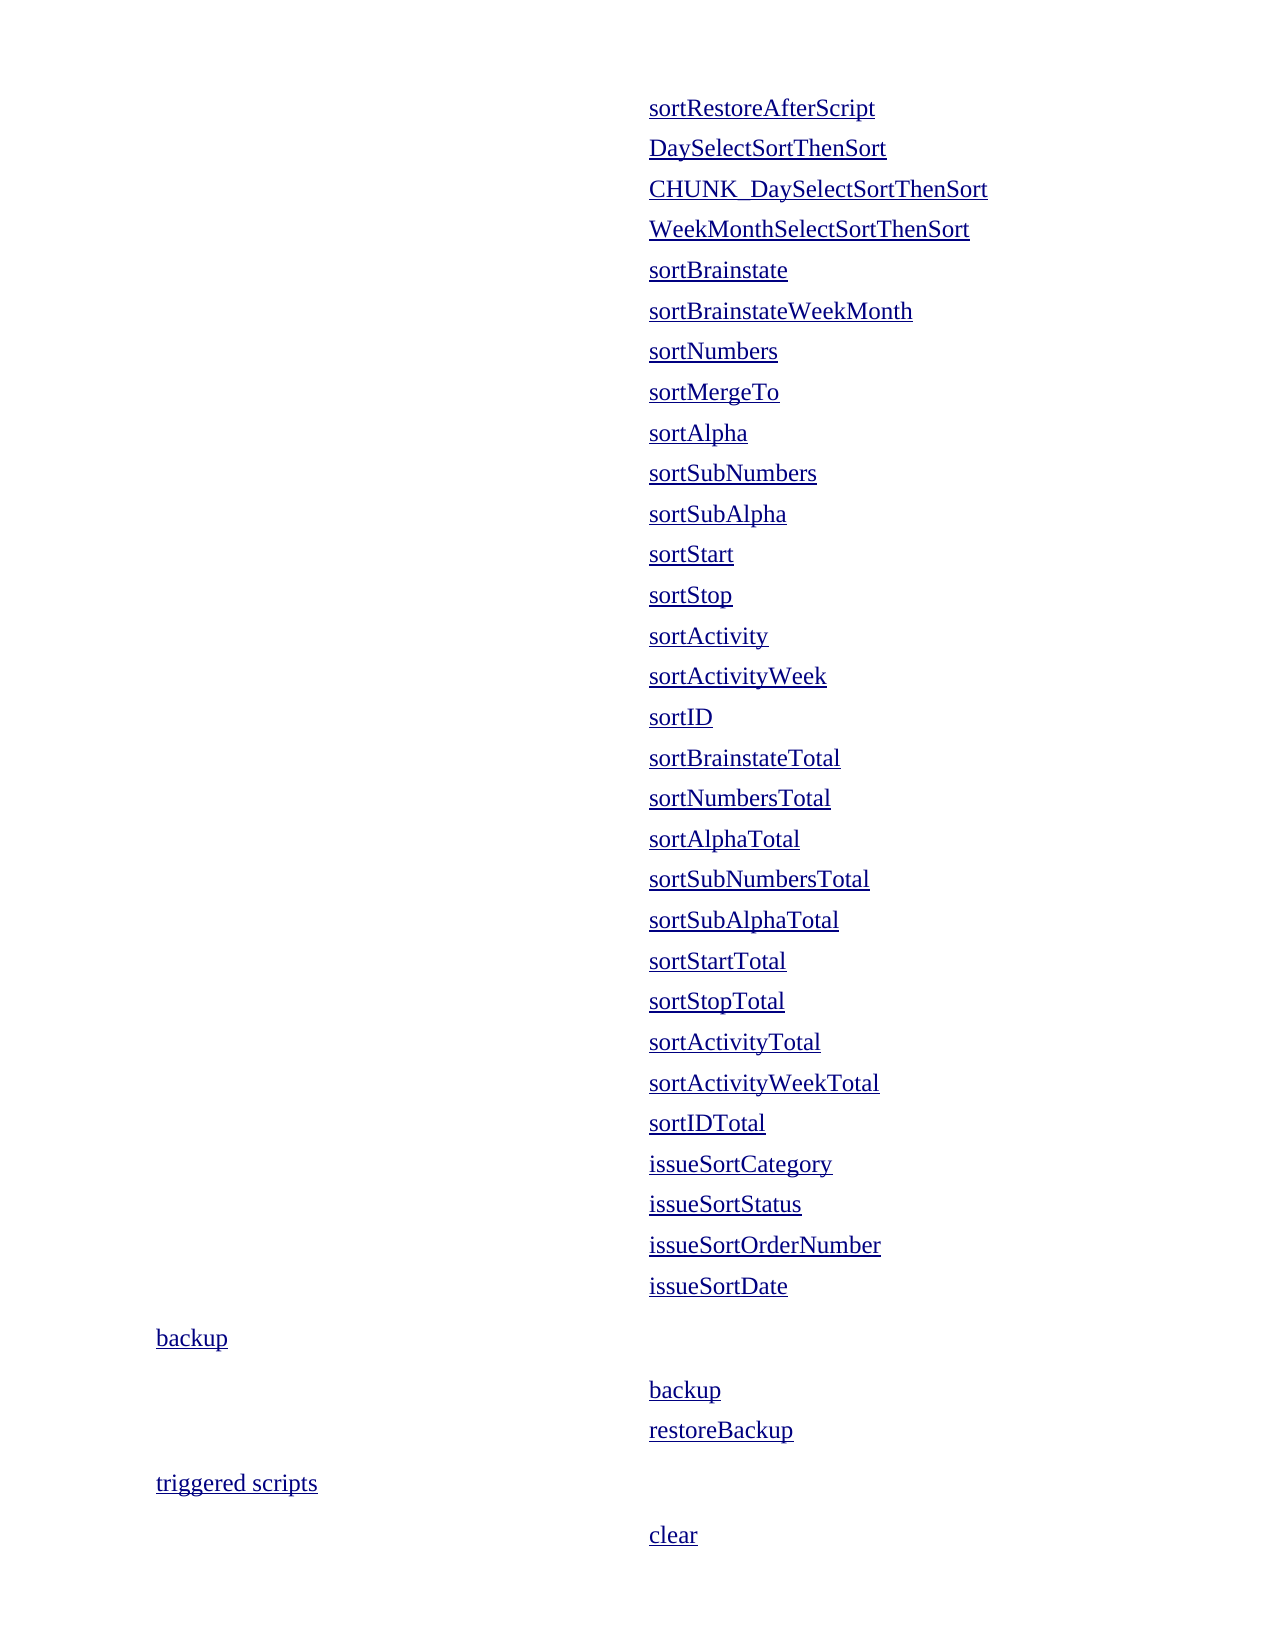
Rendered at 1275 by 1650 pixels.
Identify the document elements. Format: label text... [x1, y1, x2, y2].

table_cell issueSortOrderNumber [643, 1224, 1113, 1264]
table_cell issueSortCategory [643, 1143, 1113, 1183]
table_cell sortAlpha [643, 411, 1113, 452]
table_cell sortStartTotal [643, 940, 1113, 980]
table_cell restoreBackup [643, 1409, 1113, 1450]
table_cell sortSubAlphaTotal [643, 899, 1113, 939]
table_cell [150, 1357, 1125, 1461]
table_cell sortBrainstateWeekMonth [643, 290, 1113, 330]
table_cell sortNumbersTotal [643, 777, 1113, 818]
table_cell sortAlphaTotal [643, 818, 1113, 858]
table_cell backup [150, 1317, 1125, 1357]
table_header [638, 1508, 1119, 1560]
table_cell sortActivity [643, 615, 1113, 655]
table_cell CHUNK_DaySelectSortThenSort [643, 168, 1113, 208]
table_header [156, 81, 637, 1311]
table_cell sortIDTotal [643, 1102, 1113, 1143]
table_cell sortMergeTo [643, 371, 1113, 411]
table_cell sortBrainstateTotal [643, 736, 1113, 777]
table_cell issueSortStatus [643, 1183, 1113, 1224]
table_cell [150, 75, 1125, 1317]
table_cell sortActivityTotal [643, 1021, 1113, 1061]
table_header [638, 81, 1119, 1311]
table_header [638, 1363, 1119, 1456]
table_header sortRestoreAfterScript [643, 86, 1113, 127]
table_cell sortSubNumbers [643, 452, 1113, 493]
table_cell sortID [643, 696, 1113, 736]
table_cell sortActivityWeekTotal [643, 1061, 1113, 1102]
table_cell sortBrainstate [643, 249, 1113, 289]
table_cell triggered scripts [150, 1461, 1125, 1502]
table_header backup [643, 1369, 1113, 1409]
table_header clear [643, 1514, 1113, 1554]
table_cell sortActivityWeek [643, 655, 1113, 696]
table_cell [150, 1502, 1125, 1566]
table_header [156, 1363, 637, 1456]
table_cell sortSubAlpha [643, 493, 1113, 533]
table_cell sortStopTotal [643, 980, 1113, 1021]
table_cell sortStart [643, 533, 1113, 574]
table_cell issueSortDate [643, 1265, 1113, 1305]
table_cell WeekMonthSelectSortThenSort [643, 208, 1113, 249]
table_header [156, 1508, 637, 1560]
table_cell DaySelectSortThenSort [643, 127, 1113, 168]
table_cell sortNumbers [643, 330, 1113, 371]
table_cell sortStop [643, 574, 1113, 614]
table_cell sortSubNumbersTotal [643, 858, 1113, 899]
